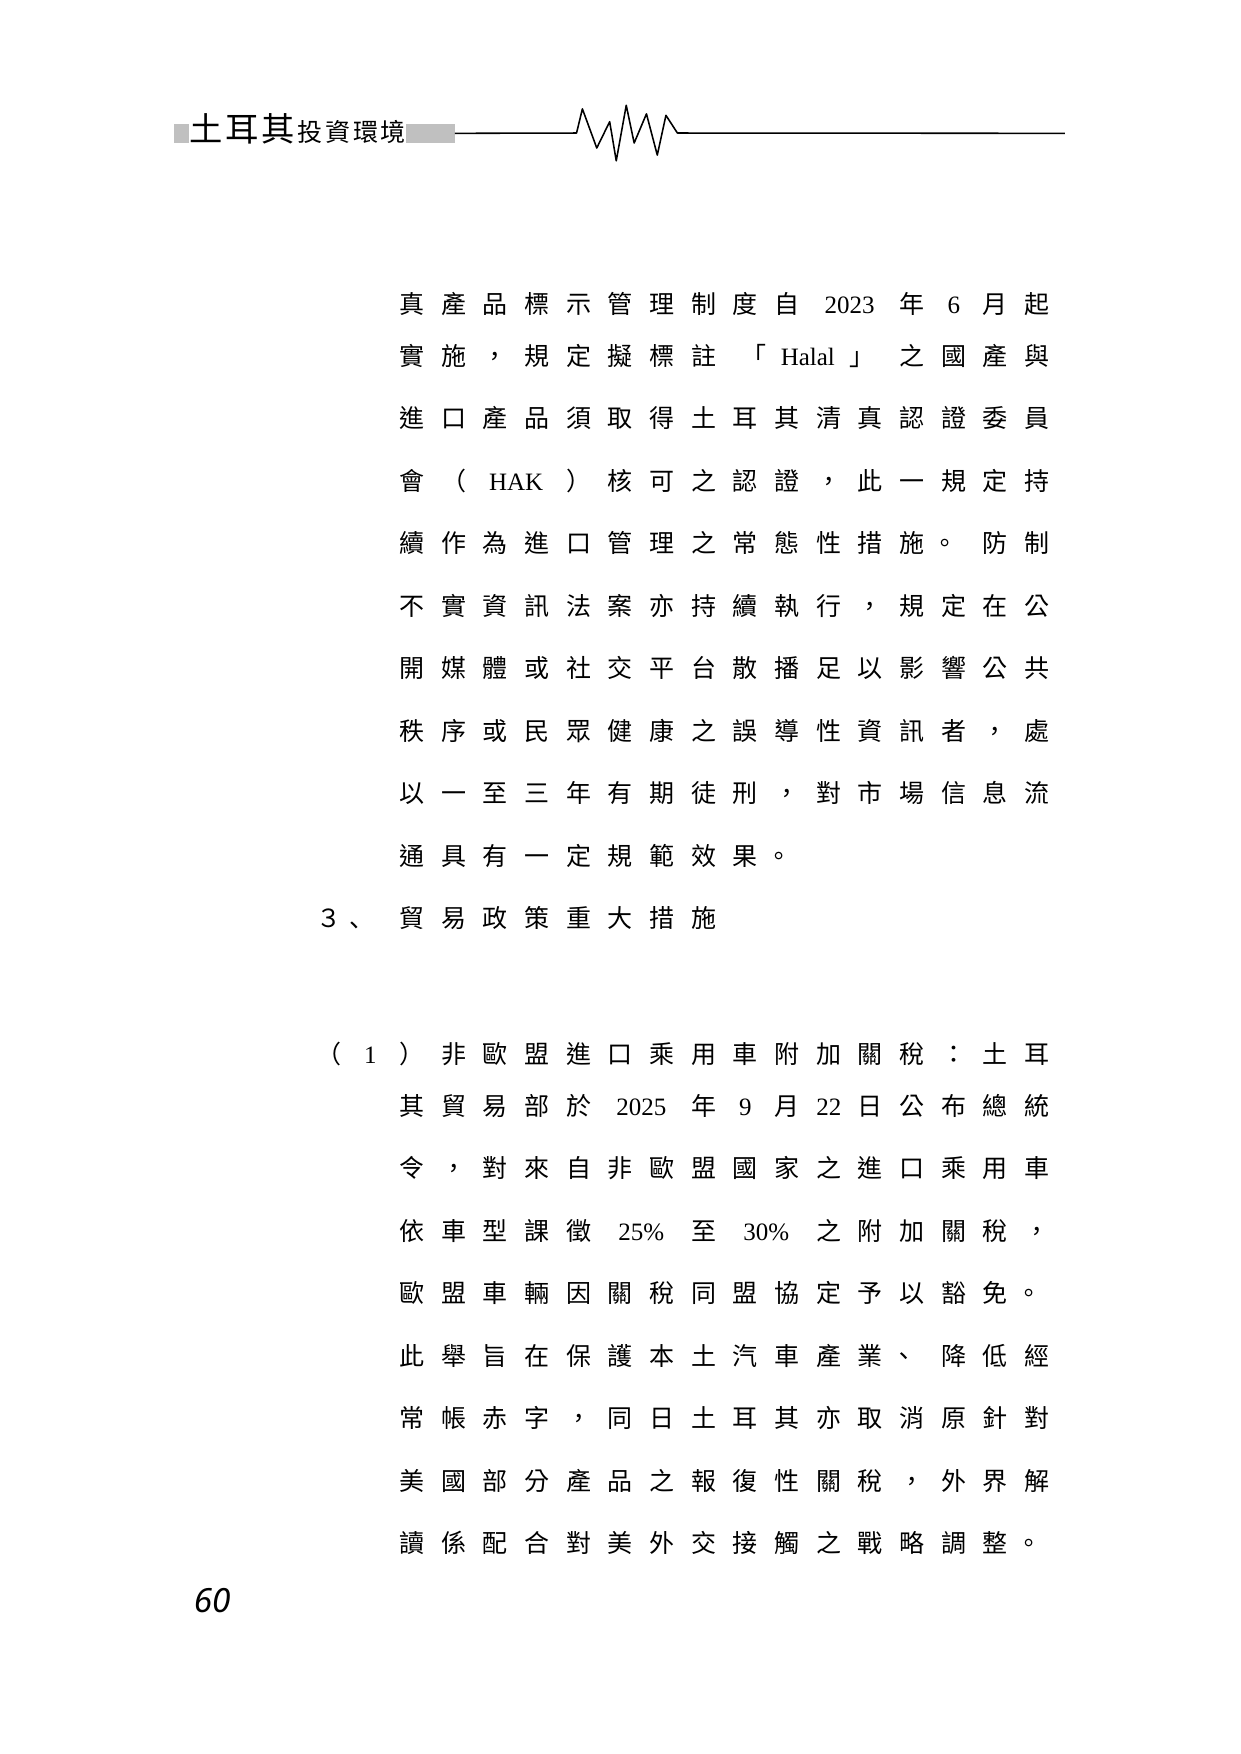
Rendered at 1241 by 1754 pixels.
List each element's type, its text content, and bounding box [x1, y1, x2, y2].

text ３、貿易政策重大措施 [281, 875, 1058, 938]
text 真產品標示管理制度自2023年6月起實施，規定擬標註「Halal」之國產與進口產品須取得土耳其清真認證委員會（HAK）核可之認證，此一規定持續作為進口管理之常態性措施。防制不實資訊法案亦持續執行，規定在公開媒體或社交平台散播足以影響公共秩序或民眾健康之誤導性資訊者，處以一至三年有期徒刑，對市場信息流通具有一定規範效果。 [306, 250, 1058, 875]
text （1）非歐盟進口乘用車附加關稅：土耳其貿易部於2025年9月22日公布總統令，對來自非歐盟國家之進口乘用車依車型課徵25%至30%之附加關稅，歐盟車輛因關稅同盟協定予以豁免。此舉旨在保護本土汽車產業、降低經常帳赤字，同日土耳其亦取消原針對美國部分產品之報復性關稅，外界解讀係配合對美外交接觸之戰略調整。 [306, 1000, 1058, 1563]
